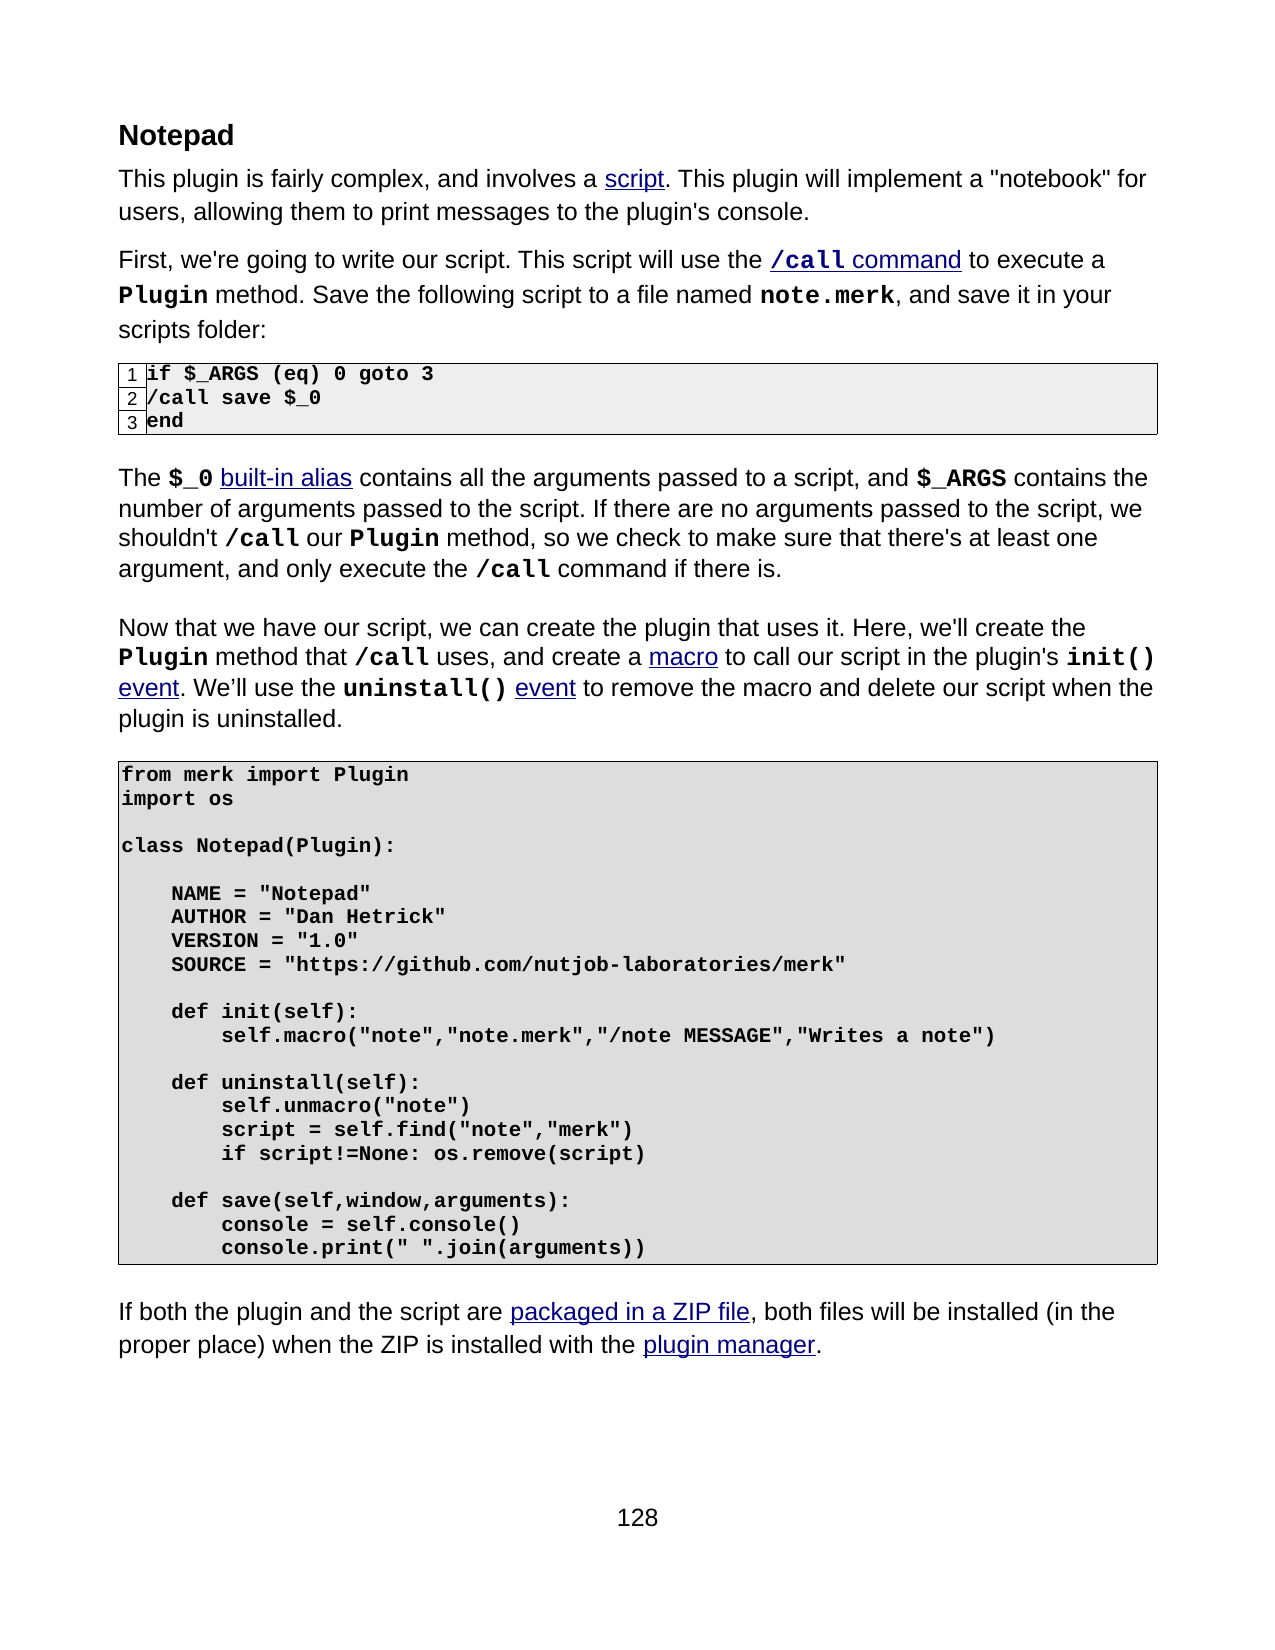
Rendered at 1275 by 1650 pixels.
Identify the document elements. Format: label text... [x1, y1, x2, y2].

text If both the plugin and the script are packaged in a ZIP file, both files will be installed (in the proper place) when the ZIP is installed with the plugin manager. [118, 1265, 1157, 1359]
table_cell 3 [119, 411, 146, 434]
table_cell end [147, 410, 1157, 434]
text First, we're going to write our script. This script will use the /call command to execute a Plugin method. Save the following script to a file named note.merk, and save it in your scripts folder: [118, 245, 1157, 344]
text The $_0 built-in alias contains all the arguments passed to a script, and $_ARGS contains the number of arguments passed to the script. If there are no arguments passed to the script, we shouldn't /call our Plugin method, so we check to make sure that there's at least one argument, and only execute the /call command if there is. [118, 435, 1157, 613]
table_header 1 [119, 364, 146, 387]
text Now that we have our script, we can create the plugin that uses it. Here, we'll create the Plugin method that /call uses, and create a macro to call our script in the plugin's init() event. We’ll use the uninstall() event to remove the macro and delete our script when the plugin is uninstalled. [118, 613, 1157, 733]
text This plugin is fairly complex, and involves a script. This plugin will implement a "notebook" for users, allowing them to print messages to the plugin's console. [118, 164, 1157, 226]
table_header if $_ARGS (eq) 0 goto 3 [147, 364, 1157, 387]
table_header from merk import Plugin import os class Notepad(Plugin): NAME = "Notepad" AUTHOR = "Dan Hetrick" VERSION = "1.0" SOURCE = "https://github.com/nutjob-laboratories/merk" def init(self): self.macro("note","note.merk","/note MESSAGE","Writes a note") def uninstall(self): self.unmacro("note") script = self.find("note","merk") if script!=None: os.remove(script) def save(self,window,arguments): console = self.console() console.print(" ".join(arguments)) [119, 762, 1157, 1264]
table_cell 2 [119, 388, 146, 410]
subtitle Notepad [118, 118, 1157, 152]
table_cell /call save $_0 [147, 387, 1157, 410]
